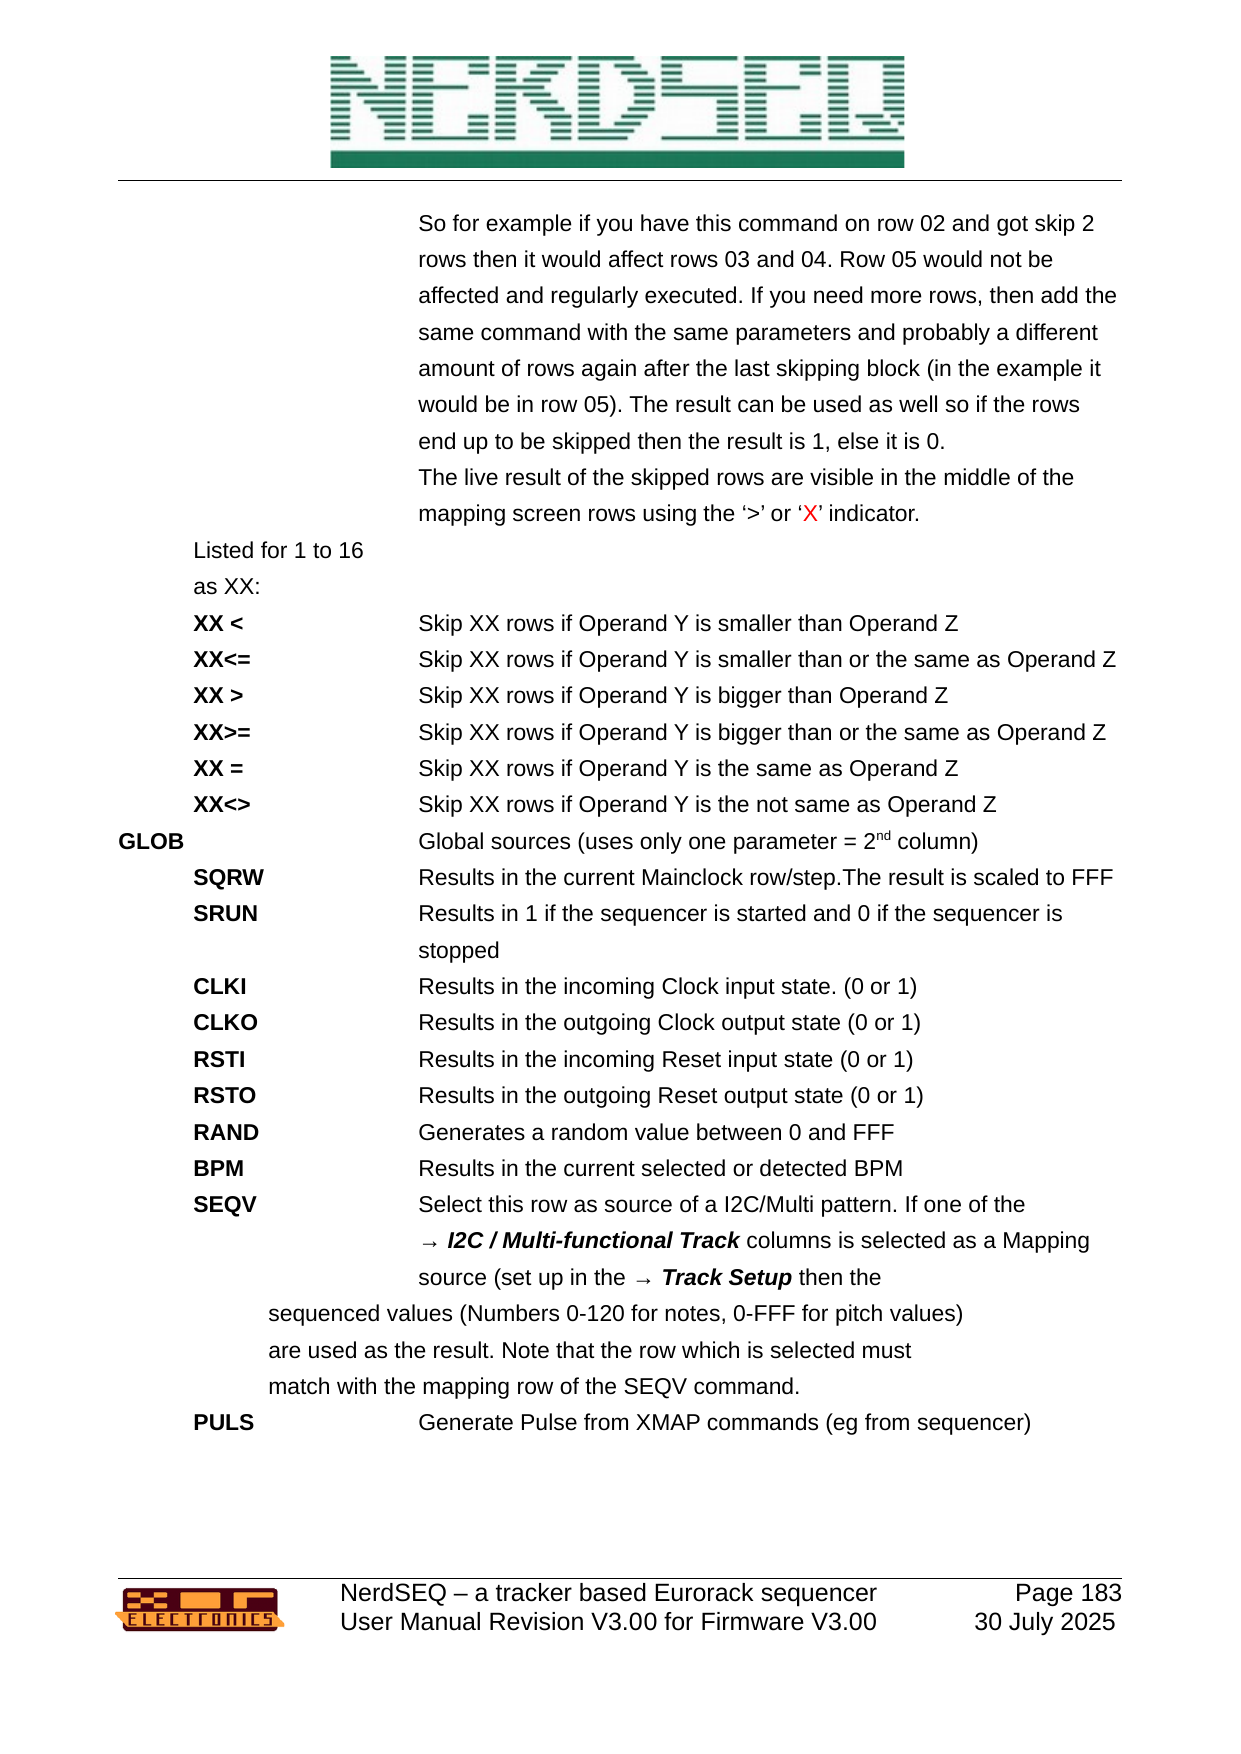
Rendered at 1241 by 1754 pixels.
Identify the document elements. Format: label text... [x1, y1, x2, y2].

text RAND Generates a random value between 0 and FFF [118, 1118, 1122, 1145]
text XX > Skip XX rows if Operand Y is bigger than Operand Z [118, 682, 1122, 708]
picture [330, 56, 905, 168]
text SEQV Select this row as source of a I2C/Multi pattern. If one of the → I2C / Multi-functional Track columns is selected as a Mapping source (set up in the → Track Setup then the sequenced values (Numbers 0-120 for notes, 0-FFF for pitch values) are used as the result. Note that the row which is selected must match with the mapping row of the SEQV command. [118, 1191, 1122, 1399]
text PULS Generate Pulse from XMAP commands (eg from sequencer) [118, 1409, 1122, 1436]
text BPM Results in the current selected or detected BPM [118, 1155, 1122, 1181]
picture [115, 1584, 285, 1634]
text CLKO Results in the outgoing Clock output state (0 or 1) [118, 1009, 1122, 1036]
text XX<= Skip XX rows if Operand Y is smaller than or the same as Operand Z [118, 646, 1122, 672]
text as XX: [118, 573, 1122, 599]
text So for example if you have this command on row 02 and got skip 2 rows then it would affect rows 03 and 04. Row 05 would not be affected and regularly executed. If you need more rows, then add the same command with the same parameters and probably a different amount of rows again after the last skipping block (in the example it would be in row 05). The result can be used as well so if the rows end up to be skipped then the result is 1, else it is 0. [118, 209, 1122, 454]
text XX = Skip XX rows if Operand Y is the same as Operand Z [118, 755, 1122, 781]
text XX < Skip XX rows if Operand Y is smaller than Operand Z [118, 609, 1122, 636]
text CLKI Results in the incoming Clock input state. (0 or 1) [118, 973, 1122, 999]
text SQRW Results in the current Mainclock row/step.The result is scaled to FFF [118, 864, 1122, 890]
text XX>= Skip XX rows if Operand Y is bigger than or the same as Operand Z [118, 718, 1122, 745]
text Listed for 1 to 16 [118, 537, 1122, 563]
text SRUN Results in 1 if the sequencer is started and 0 if the sequencer is stopped [118, 900, 1122, 963]
text RSTI Results in the incoming Reset input state (0 or 1) [118, 1046, 1122, 1072]
text RSTO Results in the outgoing Reset output state (0 or 1) [118, 1082, 1122, 1108]
text XX<> Skip XX rows if Operand Y is the not same as Operand Z [118, 791, 1122, 818]
text GLOB Global sources (uses only one parameter = 2nd column) [118, 828, 1122, 854]
text The live result of the skipped rows are visible in the middle of the mapping screen rows using the ‘>’ or ‘X’ indicator. [118, 464, 1122, 527]
